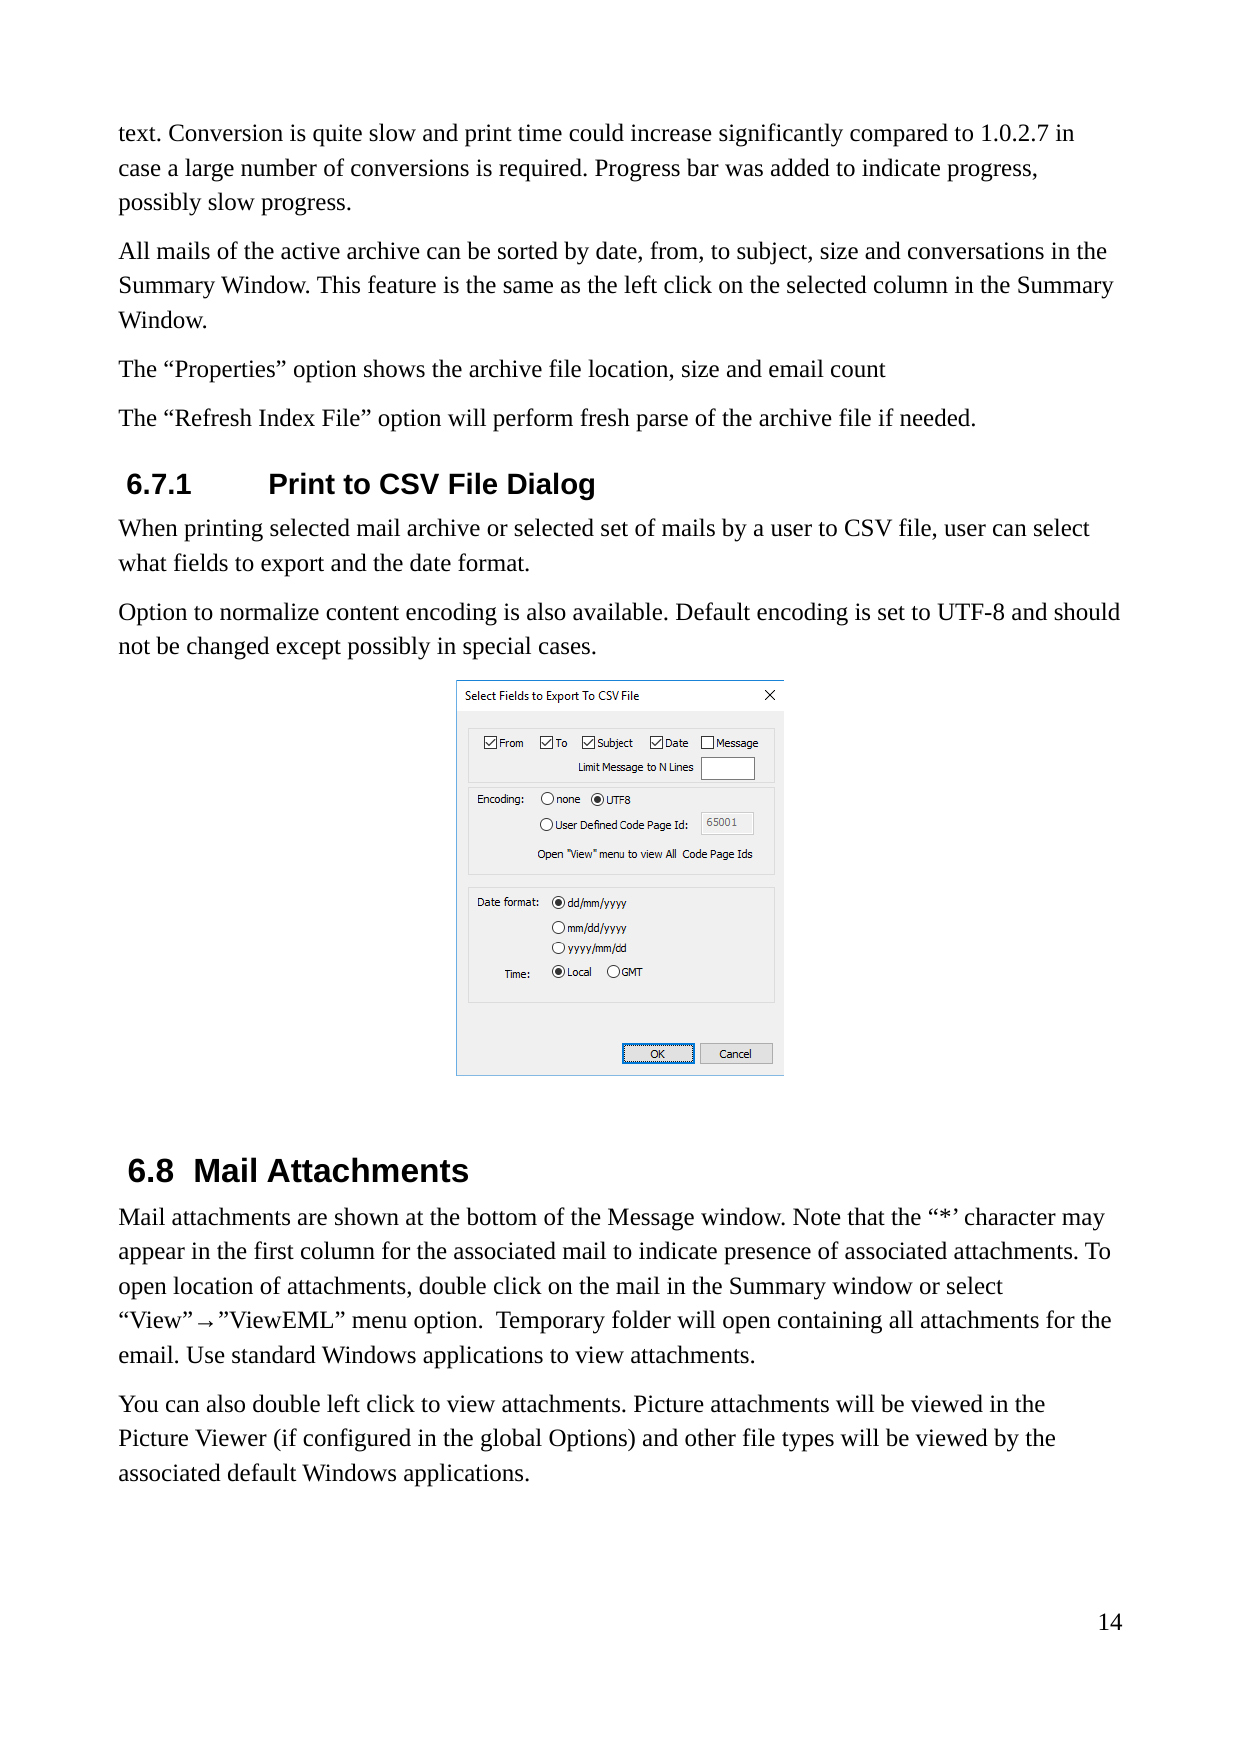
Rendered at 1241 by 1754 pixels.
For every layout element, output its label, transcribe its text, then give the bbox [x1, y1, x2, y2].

text When printing selected mail archive or selected set of mails by a user to CSV file, user can select what fields to export and the date format. [118, 513, 1122, 576]
subtitle Print to CSV File Dialog [118, 467, 1122, 501]
text Mail attachments are shown at the bottom of the Message window. Note that the “*’ character may appear in the first column for the associated mail to indicate presence of associated attachments. To open location of attachments, double click on the mail in the Summary window or select “View”→”ViewEML” menu option. Temporary folder will open containing all attachments for the email. Use standard Windows applications to view attachments. [118, 1202, 1122, 1369]
text The “Refresh Index File” option will perform fresh parse of the archive file if needed. [118, 403, 1122, 432]
text Option to normalize content encoding is also available. Default encoding is set to UTF-8 and should not be changed except possibly in special cases. [118, 597, 1122, 660]
text You can also double left click to view attachments. Picture attachments will be viewed in the Picture Viewer (if configured in the global Options) and other file types will be viewed by the associated default Windows applications. [118, 1389, 1122, 1487]
subtitle Mail Attachments [118, 1151, 1122, 1189]
text The “Properties” option shows the archive file location, size and email count [118, 354, 1122, 383]
text All mails of the active archive can be sorted by date, from, to subject, size and conversations in the Summary Window. This feature is the same as the left click on the selected column in the Summary Window. [118, 236, 1122, 334]
picture [456, 680, 784, 1076]
text text. Conversion is quite slow and print time could increase significantly compared to 1.0.2.7 in case a large number of conversions is required. Progress bar was added to indicate progress, possibly slow progress. [118, 118, 1122, 216]
